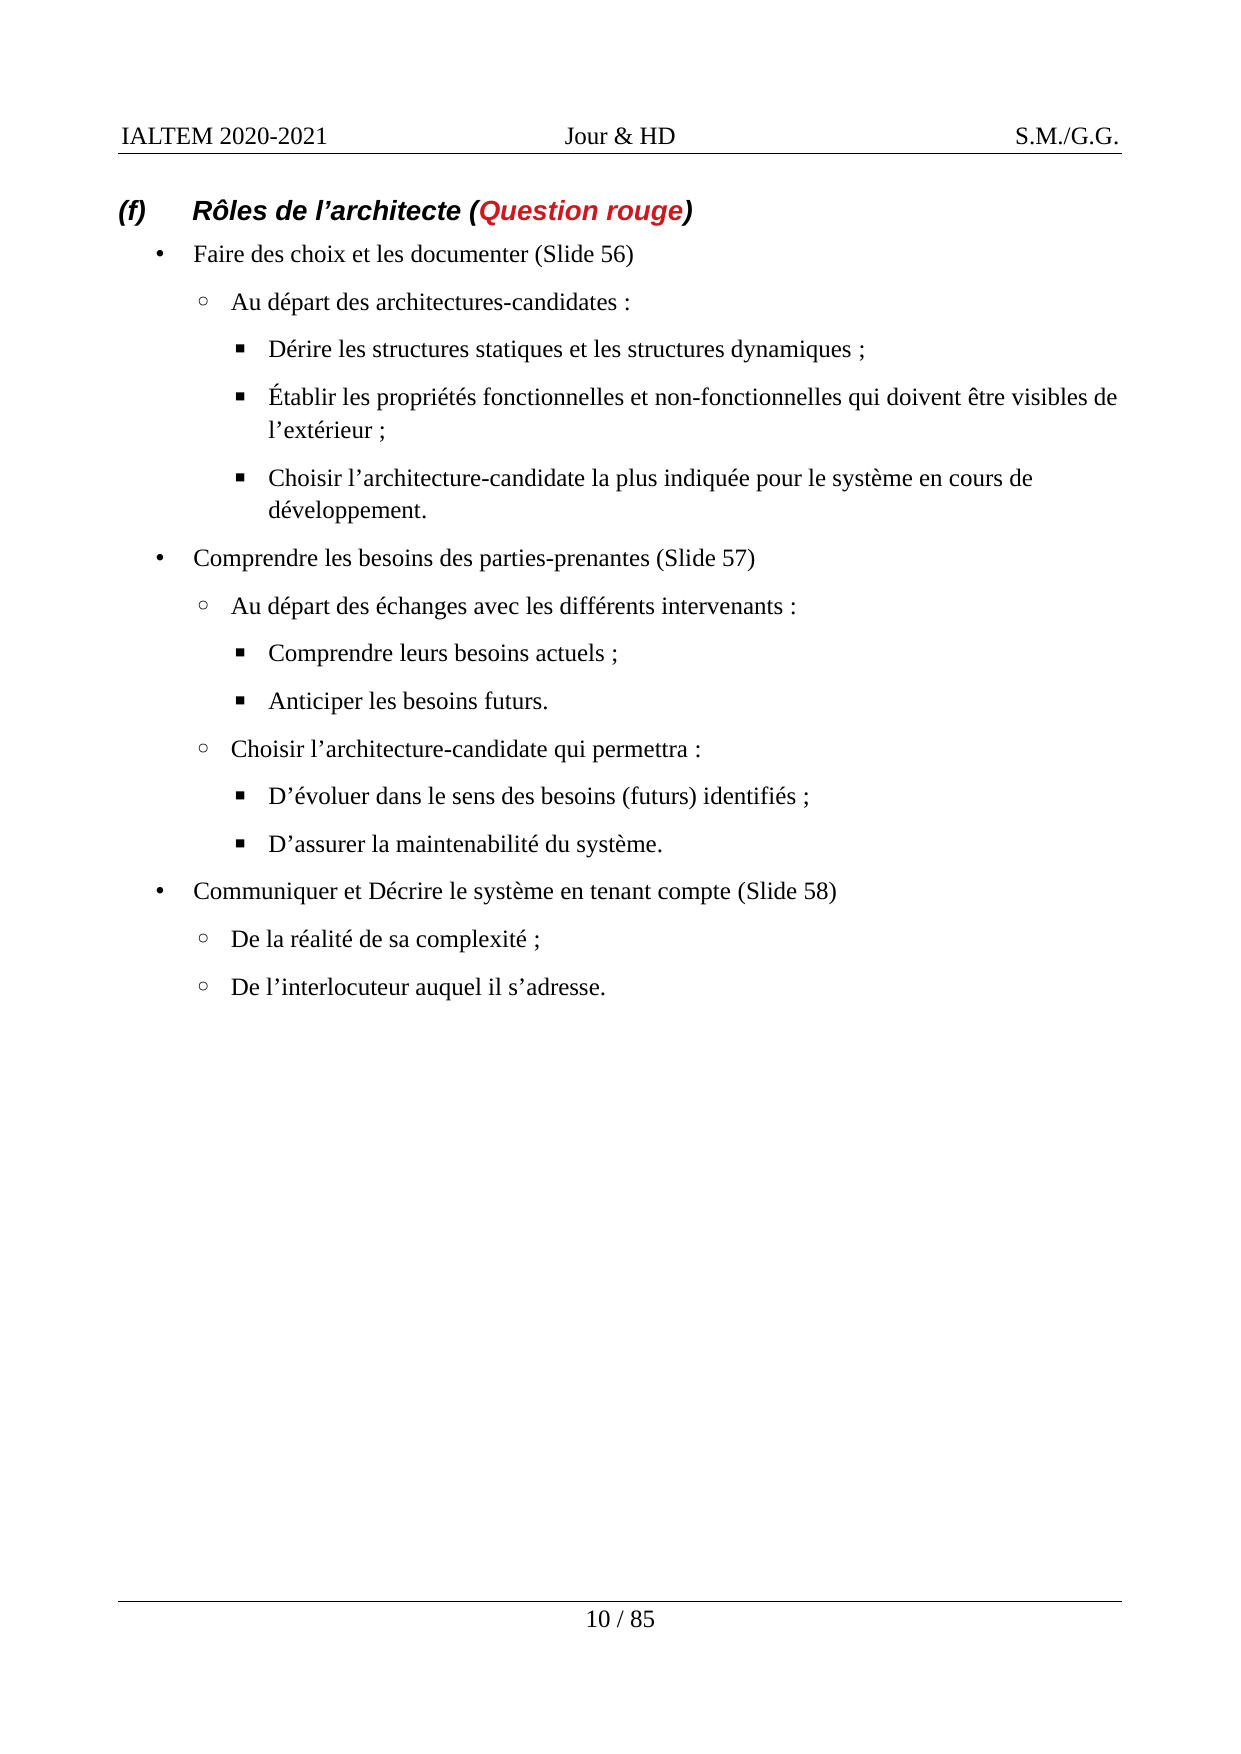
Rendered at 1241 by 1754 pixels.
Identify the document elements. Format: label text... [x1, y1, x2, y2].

list Faire des choix et les documenter (Slide 56) [156, 239, 1122, 268]
list Au départ des architectures-candidates : [193, 287, 1122, 316]
list Anticiper les besoins futurs. [231, 686, 1122, 715]
list Comprendre leurs besoins actuels ; [231, 638, 1122, 667]
list Choisir l’architecture-candidate la plus indiquée pour le système en cours de développement. [231, 463, 1122, 524]
list De l’interlocuteur auquel il s’adresse. [193, 972, 1122, 1000]
list Au départ des échanges avec les différents intervenants : [193, 591, 1122, 619]
list Communiquer et Décrire le système en tenant compte (Slide 58) [156, 876, 1122, 905]
list Dérire les structures statiques et les structures dynamiques ; [231, 334, 1122, 363]
list D’assurer la maintenabilité du système. [231, 829, 1122, 858]
list Choisir l’architecture-candidate qui permettra : [193, 734, 1122, 762]
subtitle Rôles de l’architecte (Question rouge) [118, 195, 1122, 227]
list D’évoluer dans le sens des besoins (futurs) identifiés ; [231, 781, 1122, 810]
list De la réalité de sa complexité ; [193, 924, 1122, 953]
list Comprendre les besoins des parties-prenantes (Slide 57) [156, 543, 1122, 572]
list Établir les propriétés fonctionnelles et non-fonctionnelles qui doivent être visibles de l’extérieur ; [231, 382, 1122, 444]
